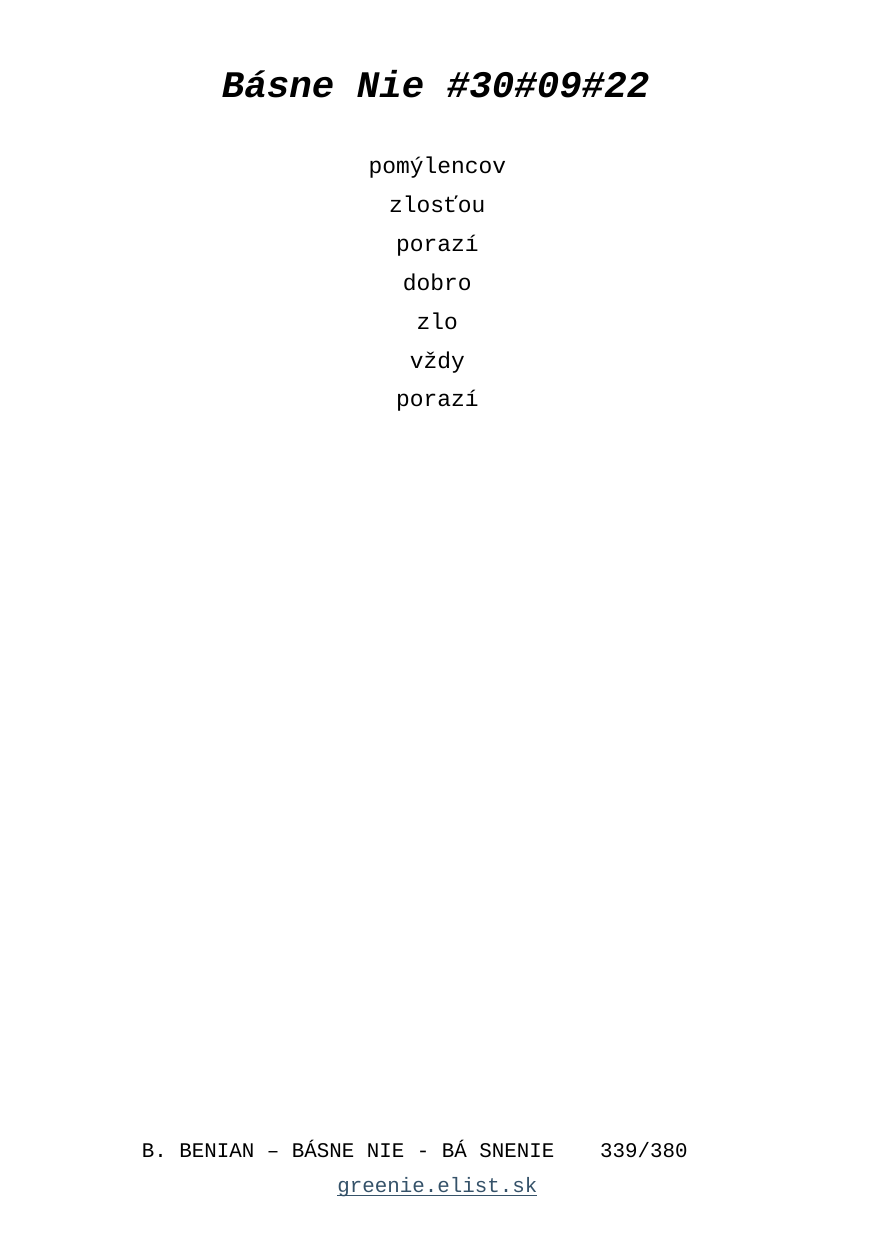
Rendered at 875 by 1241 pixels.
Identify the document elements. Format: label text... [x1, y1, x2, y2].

subtitle Básne Nie #30#09#22 [41, 66, 833, 109]
text pomýlencov zlosťou porazí dobro zlo vždy porazí [41, 155, 833, 414]
